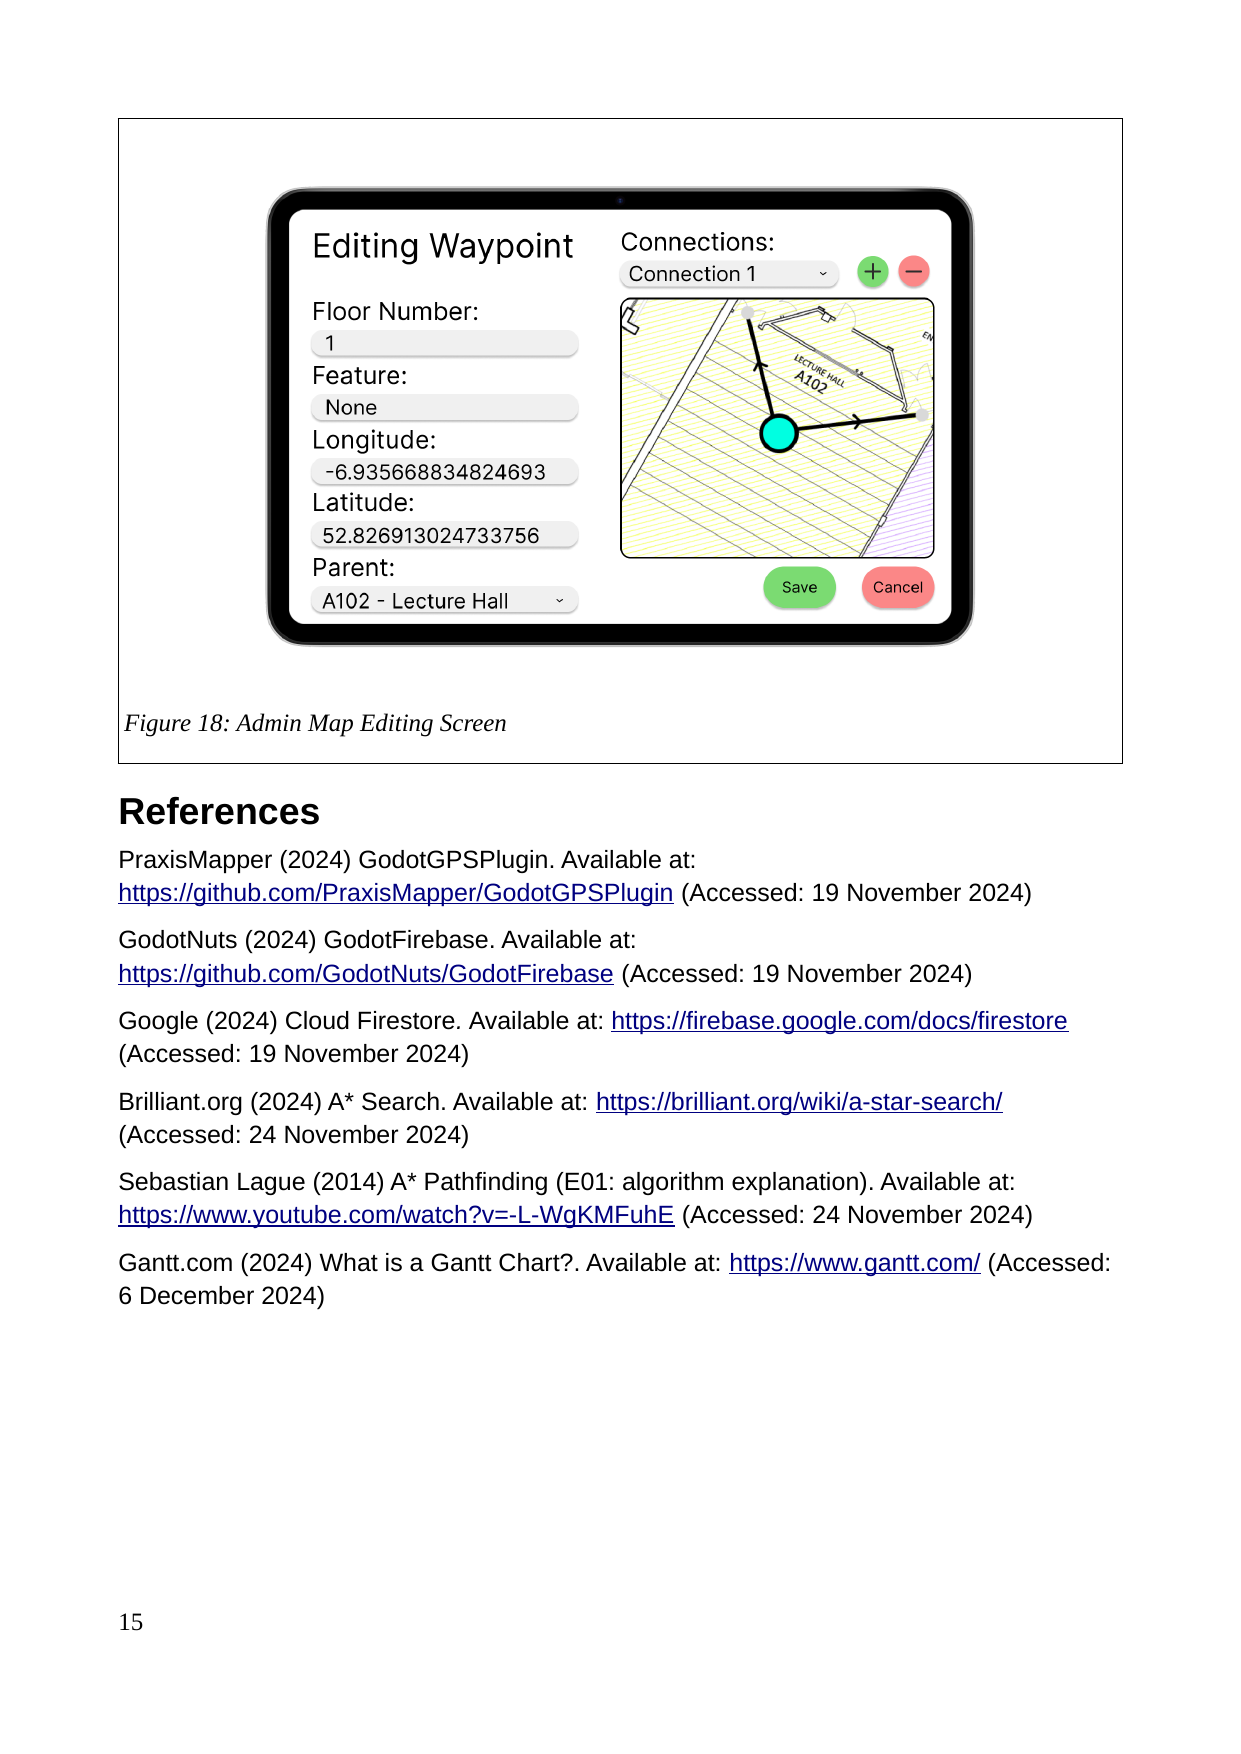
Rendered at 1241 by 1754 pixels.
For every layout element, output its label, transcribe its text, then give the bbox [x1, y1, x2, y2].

text GodotNuts (2024) GodotFirebase. Available at: https://github.com/GodotNuts/GodotFirebase (Accessed: 19 November 2024) [118, 926, 1122, 987]
text Gantt.com (2024) What is a Gantt Chart?. Available at: https://www.gantt.com/ (Accessed: 6 December 2024) [118, 1248, 1122, 1310]
text Brilliant.org (2024) A* Search. Available at: https://brilliant.org/wiki/a-star-search/ (Accessed: 24 November 2024) [118, 1087, 1122, 1148]
text Sebastian Lague (2014) A* Pathfinding (E01: algorithm explanation). Available at: https://www.youtube.com/watch?v=-L-WgKMFuhE (Accessed: 24 November 2024) [118, 1167, 1122, 1229]
text Google (2024) Cloud Firestore. Available at: https://firebase.google.com/docs/firestore (Accessed: 19 November 2024) [118, 1006, 1122, 1068]
picture [123, 137, 1117, 696]
subtitle References [118, 789, 1122, 832]
table_cell Admin Map Editing Screen [119, 119, 1122, 763]
text PraxisMapper (2024) GodotGPSPlugin. Available at: https://github.com/PraxisMapper/GodotGPSPlugin (Accessed: 19 November 2024) [118, 845, 1122, 907]
